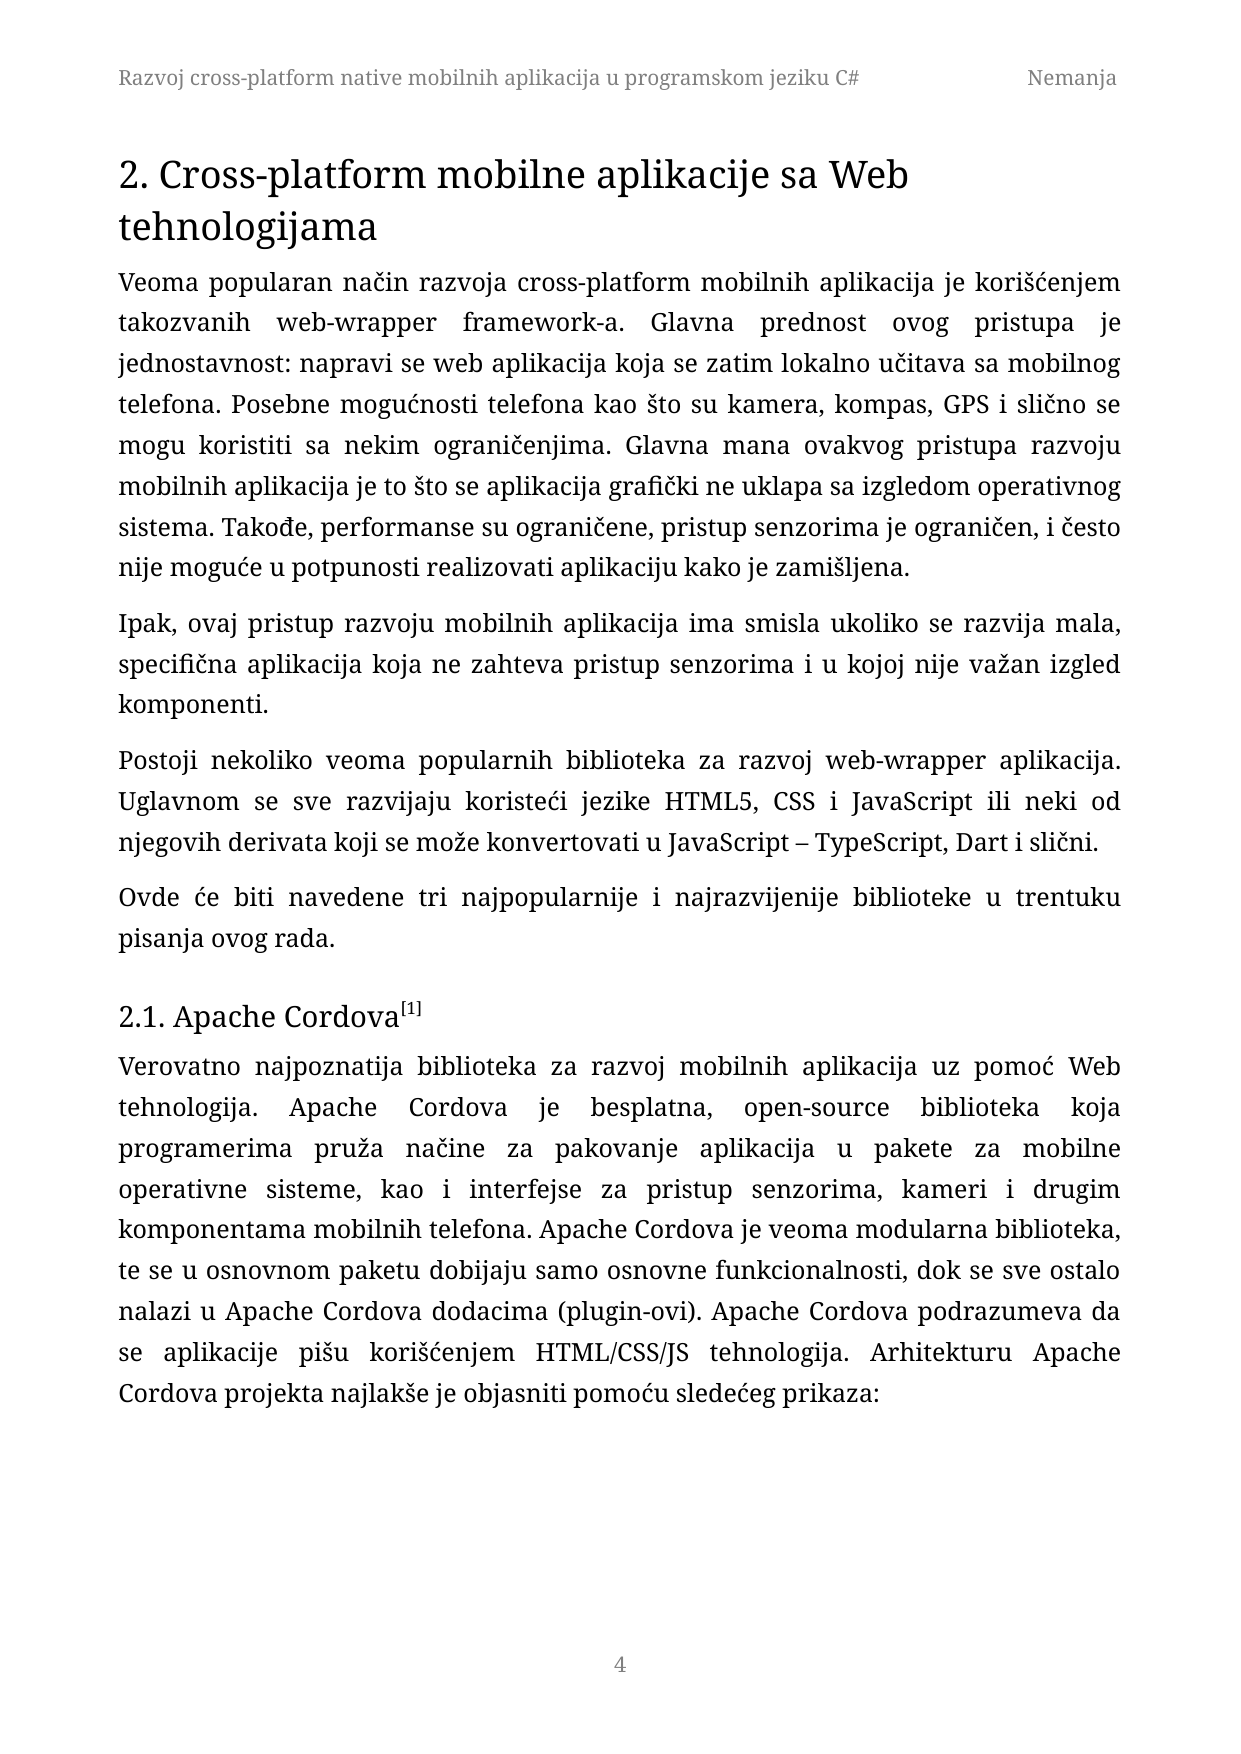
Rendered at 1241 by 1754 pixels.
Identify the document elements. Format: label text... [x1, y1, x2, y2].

text Ovde će biti navedene tri najpopularnije i najrazvijenije biblioteke u trentuku pisanja ovog rada. [118, 879, 1122, 954]
text Ipak, ovaj pristup razvoju mobilnih aplikacija ima smisla ukoliko se razvija mala, specifična aplikacija koja ne zahteva pristup senzorima i u kojoj nije važan izgled komponenti. [118, 605, 1122, 721]
text Veoma popularan način razvoja cross-platform mobilnih aplikacija je korišćenjem takozvanih web-wrapper framework-a. Glavna prednost ovog pristupa je jednostavnost: napravi se web aplikacija koja se zatim lokalno učitava sa mobilnog telefona. Posebne mogućnosti telefona kao što su kamera, kompas, GPS i slično se mogu koristiti sa nekim ograničenjima. Glavna mana ovakvog pristupa razvoju mobilnih aplikacija je to što se aplikacija grafički ne uklapa sa izgledom operativnog sistema. Takođe, performanse su ograničene, pristup senzorima je ograničen, i često nije moguće u potpunosti realizovati aplikaciju kako je zamišljena. [118, 264, 1122, 584]
subtitle 2. Cross-platform mobilne aplikacije sa Web tehnologijama [118, 148, 1122, 252]
text Verovatno najpoznatija biblioteka za razvoj mobilnih aplikacija uz pomoć Web tehnologija. Apache Cordova je besplatna, open-source biblioteka koja programerima pruža načine za pakovanje aplikacija u pakete za mobilne operativne sisteme, kao i interfejse za pristup senzorima, kameri i drugim komponentama mobilnih telefona. Apache Cordova je veoma modularna biblioteka, te se u osnovnom paketu dobijaju samo osnovne funkcionalnosti, dok se sve ostalo nalazi u Apache Cordova dodacima (plugin-ovi). Apache Cordova podrazumeva da se aplikacije pišu korišćenjem HTML/CSS/JS tehnologija. Arhitekturu Apache Cordova projekta najlakše je objasniti pomoću sledećeg prikaza: [118, 1049, 1122, 1409]
subtitle 2.1. Apache Cordova[1] [118, 997, 1122, 1036]
text Postoji nekoliko veoma popularnih biblioteka za razvoj web-wrapper aplikacija. Uglavnom se sve razvijaju koristeći jezike HTML5, CSS i JavaScript ili neki od njegovih derivata koji se može konvertovati u JavaScript – TypeScript, Dart i slični. [118, 742, 1122, 858]
